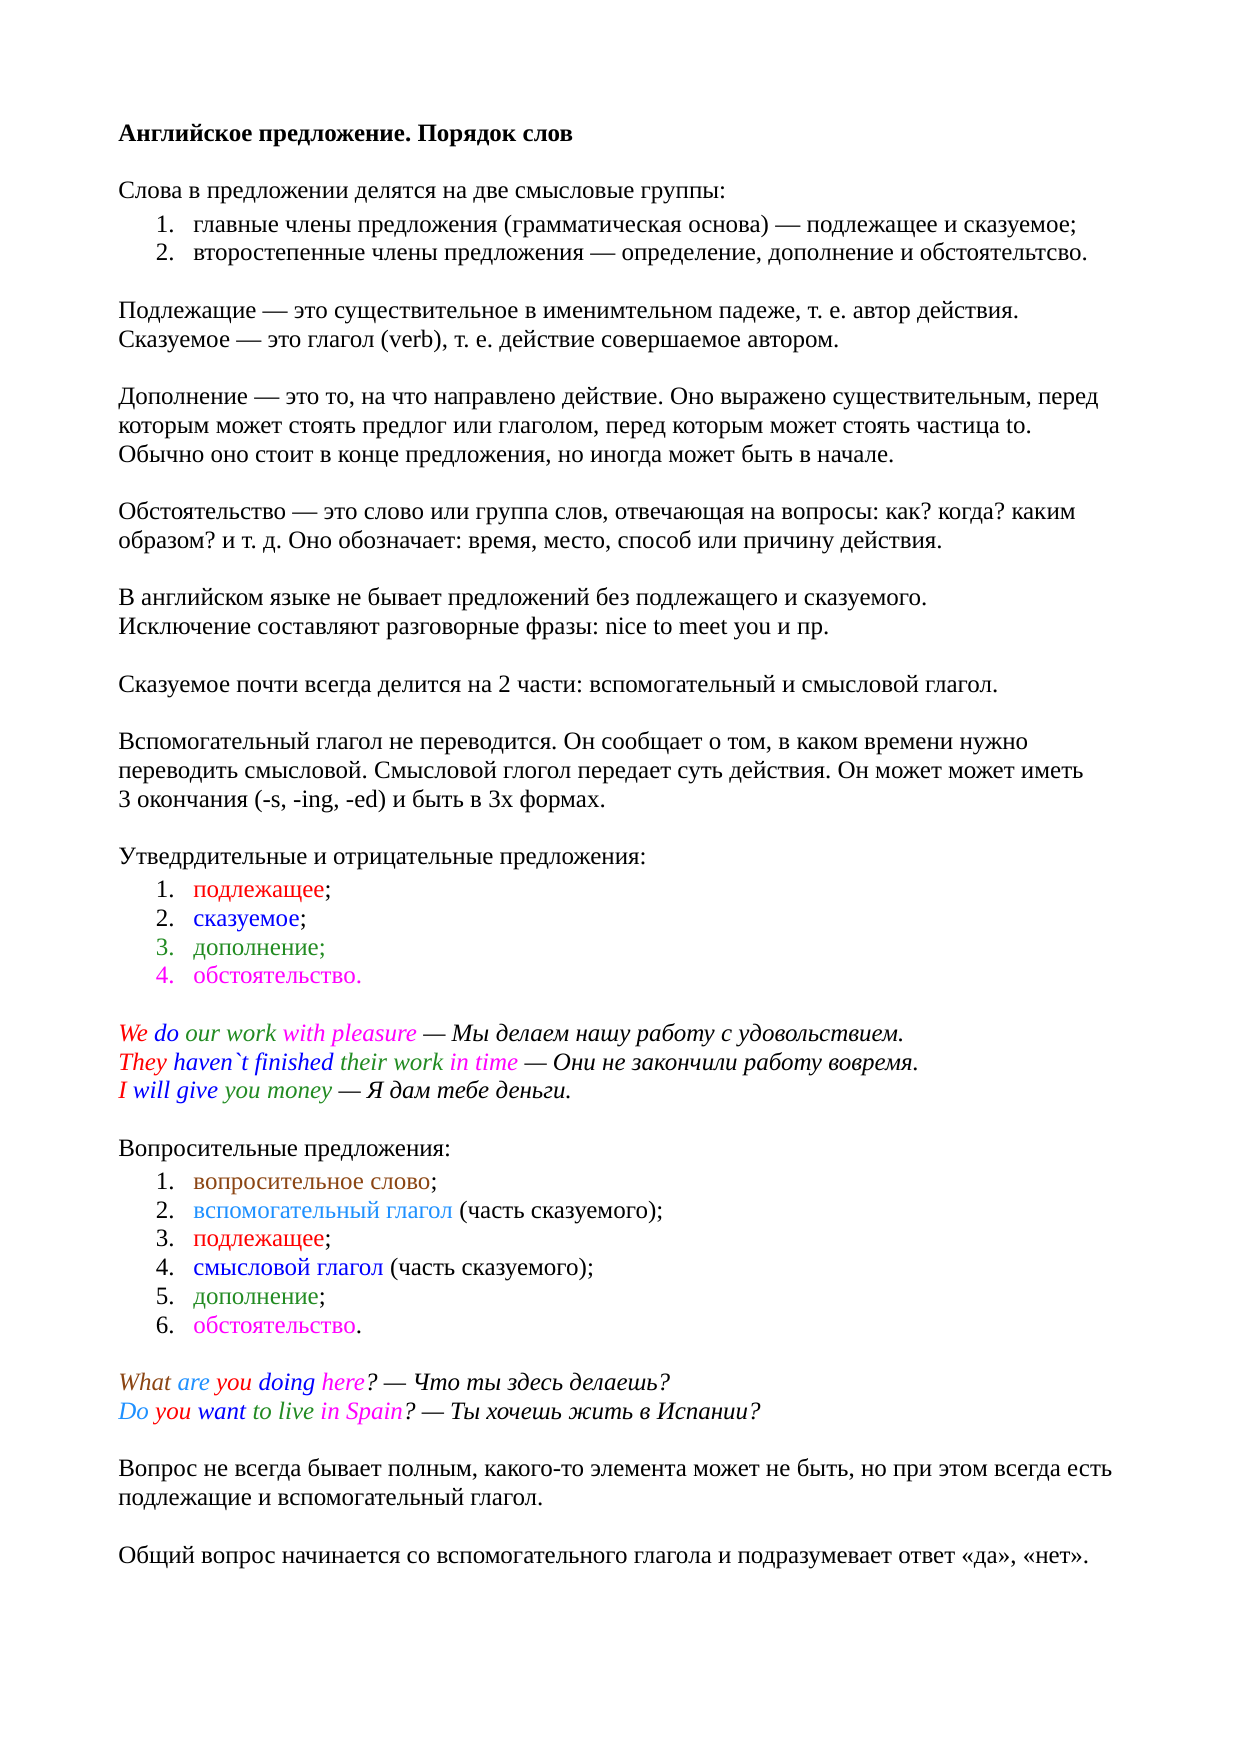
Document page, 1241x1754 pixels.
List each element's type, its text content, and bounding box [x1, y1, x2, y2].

list второстепенные члены предложения — определение, дополнение и обстоятельтсво. [156, 237, 1122, 266]
list главные члены предложения (грамматическая основа) — подлежащее и сказуемое; [156, 209, 1122, 237]
list обстоятельство. [156, 960, 1122, 989]
text Вопрос не всегда бывает полным, какого-то элемента может не быть, но при этом всегда есть подлежащие и вспомогательный глагол. [118, 1453, 1122, 1511]
list дополнение; [156, 1281, 1122, 1310]
list вспомогательный глагол (часть сказуемого); [156, 1195, 1122, 1223]
text Вопросительные предложения: [118, 1133, 1122, 1162]
text What are you doing here? — Что ты здесь делаешь? [118, 1367, 1122, 1396]
list сказуемое; [156, 903, 1122, 932]
list подлежащее; [156, 874, 1122, 903]
text Сказуемое — это глагол (verb), т. е. действие совершаемое автором. [118, 324, 1122, 352]
text Английское предложение. Порядок слов [118, 118, 1122, 147]
text Исключение составляют разговорные фразы: nice to meet you и пр. [118, 611, 1122, 640]
text Сказуемое почти всегда делится на 2 части: вспомогательный и смысловой глагол. [118, 669, 1122, 697]
text I will give you money — Я дам тебе деньги. [118, 1075, 1122, 1104]
text Утведрдительные и отрицательные предложения: [118, 841, 1122, 870]
text Слова в предложении делятся на две смысловые группы: [118, 176, 1122, 204]
list обстоятельство. [156, 1310, 1122, 1338]
list дополнение; [156, 932, 1122, 960]
list смысловой глагол (часть сказуемого); [156, 1252, 1122, 1281]
text Do you want to live in Spain? — Ты хочешь жить в Испании? [118, 1396, 1122, 1425]
text Общий вопрос начинается со вспомогательного глагола и подразумевает ответ «да», «нет». [118, 1540, 1122, 1568]
text 3 окончания (-s, -ing, -ed) и быть в 3х формах. [118, 784, 1122, 812]
list подлежащее; [156, 1223, 1122, 1252]
text Обстоятельство — это слово или группа слов, отвечающая на вопросы: как? когда? каким образом? и т. д. Оно обозначает: время, место, способ или причину действия. [118, 496, 1122, 554]
text Вспомогательный глагол не переводится. Он сообщает о том, в каком времени нужно переводить смысловой. Смысловой глогол передает суть действия. Он может может иметь [118, 726, 1122, 784]
text В английском языке не бывает предложений без подлежащего и сказуемого. [118, 582, 1122, 611]
text Подлежащие — это существительное в именимтельном падеже, т. е. автор действия. [118, 295, 1122, 324]
text Обычно оно стоит в конце предложения, но иногда может быть в начале. [118, 439, 1122, 467]
text They haven`t finished their work in time — Они не закончили работу вовремя. [118, 1047, 1122, 1075]
text We do our work with pleasure — Мы делаем нашу работу с удовольствием. [118, 1018, 1122, 1047]
text Дополнение — это то, на что направлено действие. Оно выражено существительным, перед которым может стоять предлог или глаголом, перед которым может стоять частица to. [118, 381, 1122, 439]
list вопросительное слово; [156, 1166, 1122, 1195]
